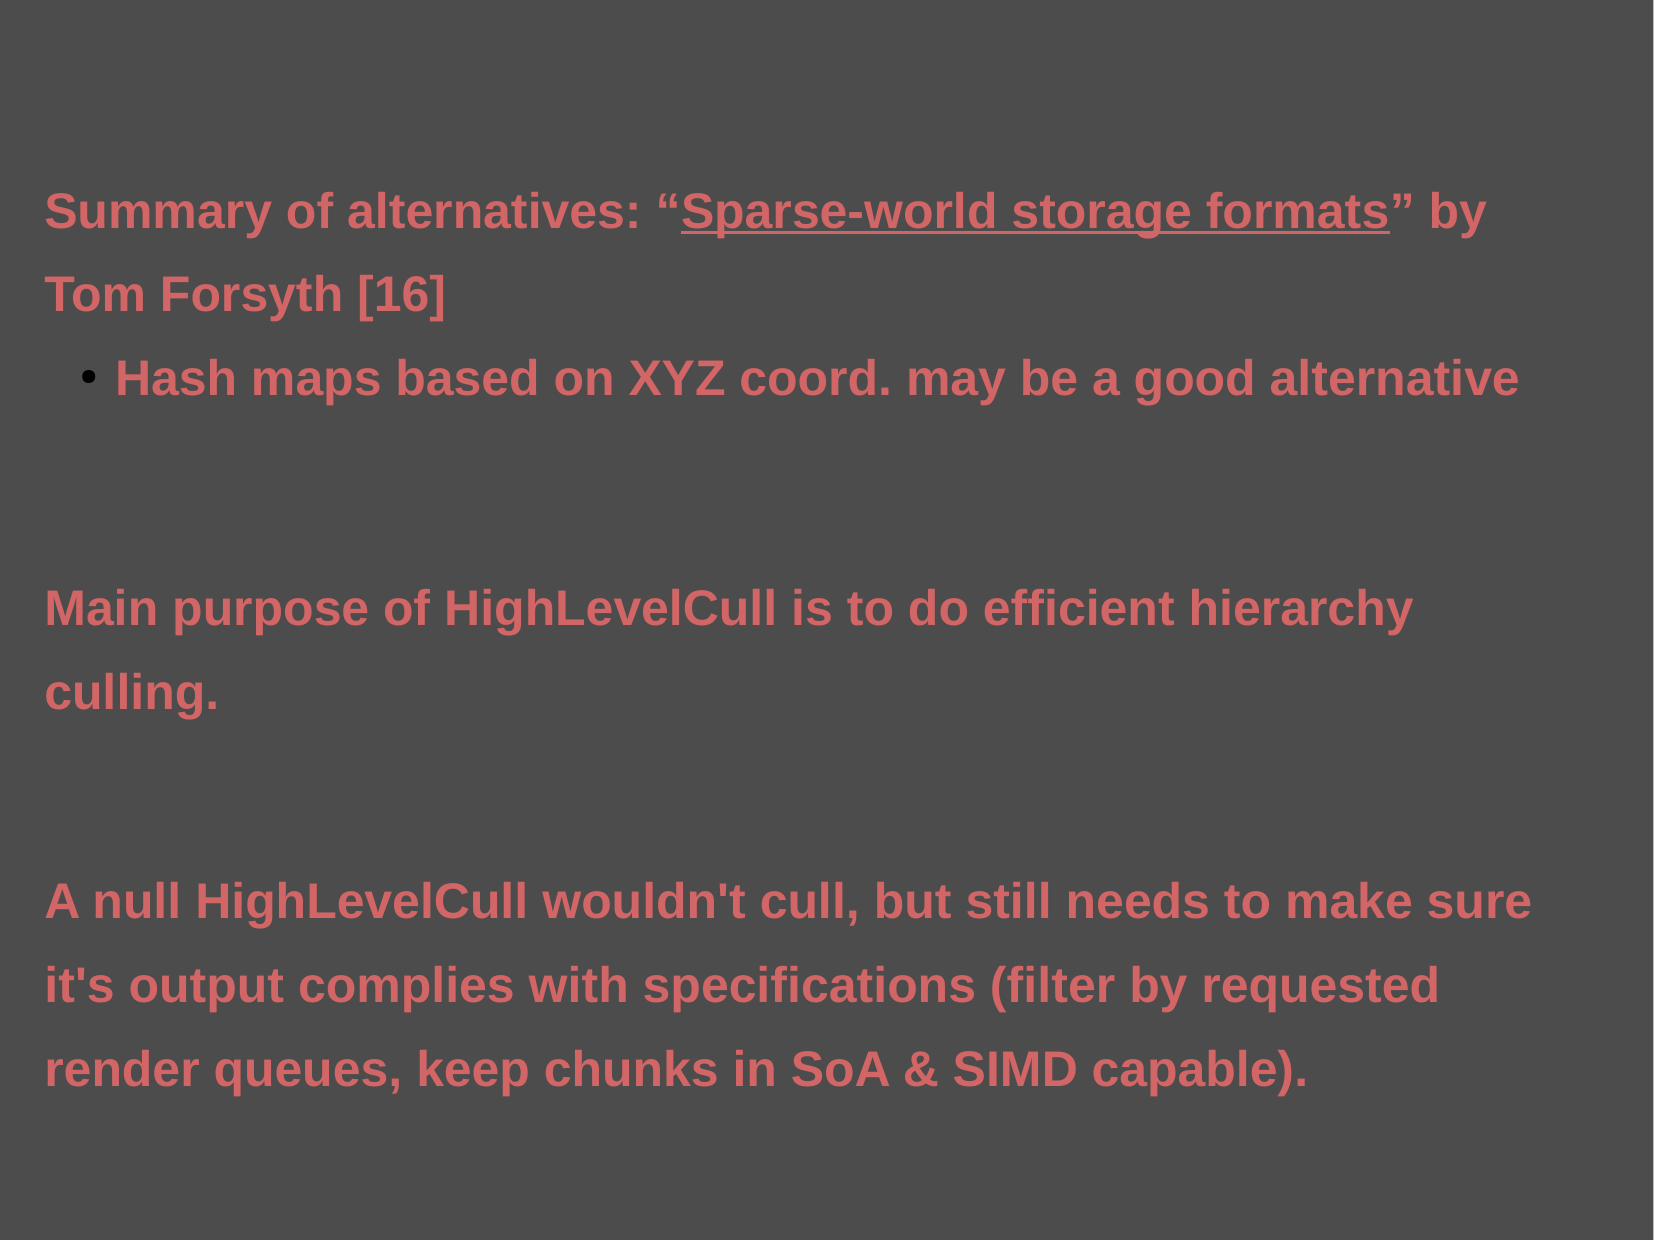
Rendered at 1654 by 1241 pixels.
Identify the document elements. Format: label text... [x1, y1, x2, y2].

text_box Summary of alternatives: “Sparse-world storage formats” by Tom Forsyth [16] Hash maps based on XYZ coord. may be a good alternative Main purpose of HighLevelCull is to do efficient hierarchy culling. A null HighLevelCull wouldn't cull, but still needs to make sure it's output complies with specifications (filter by requested render queues, keep chunks in SoA & SIMD capable). [29, 147, 1595, 1098]
